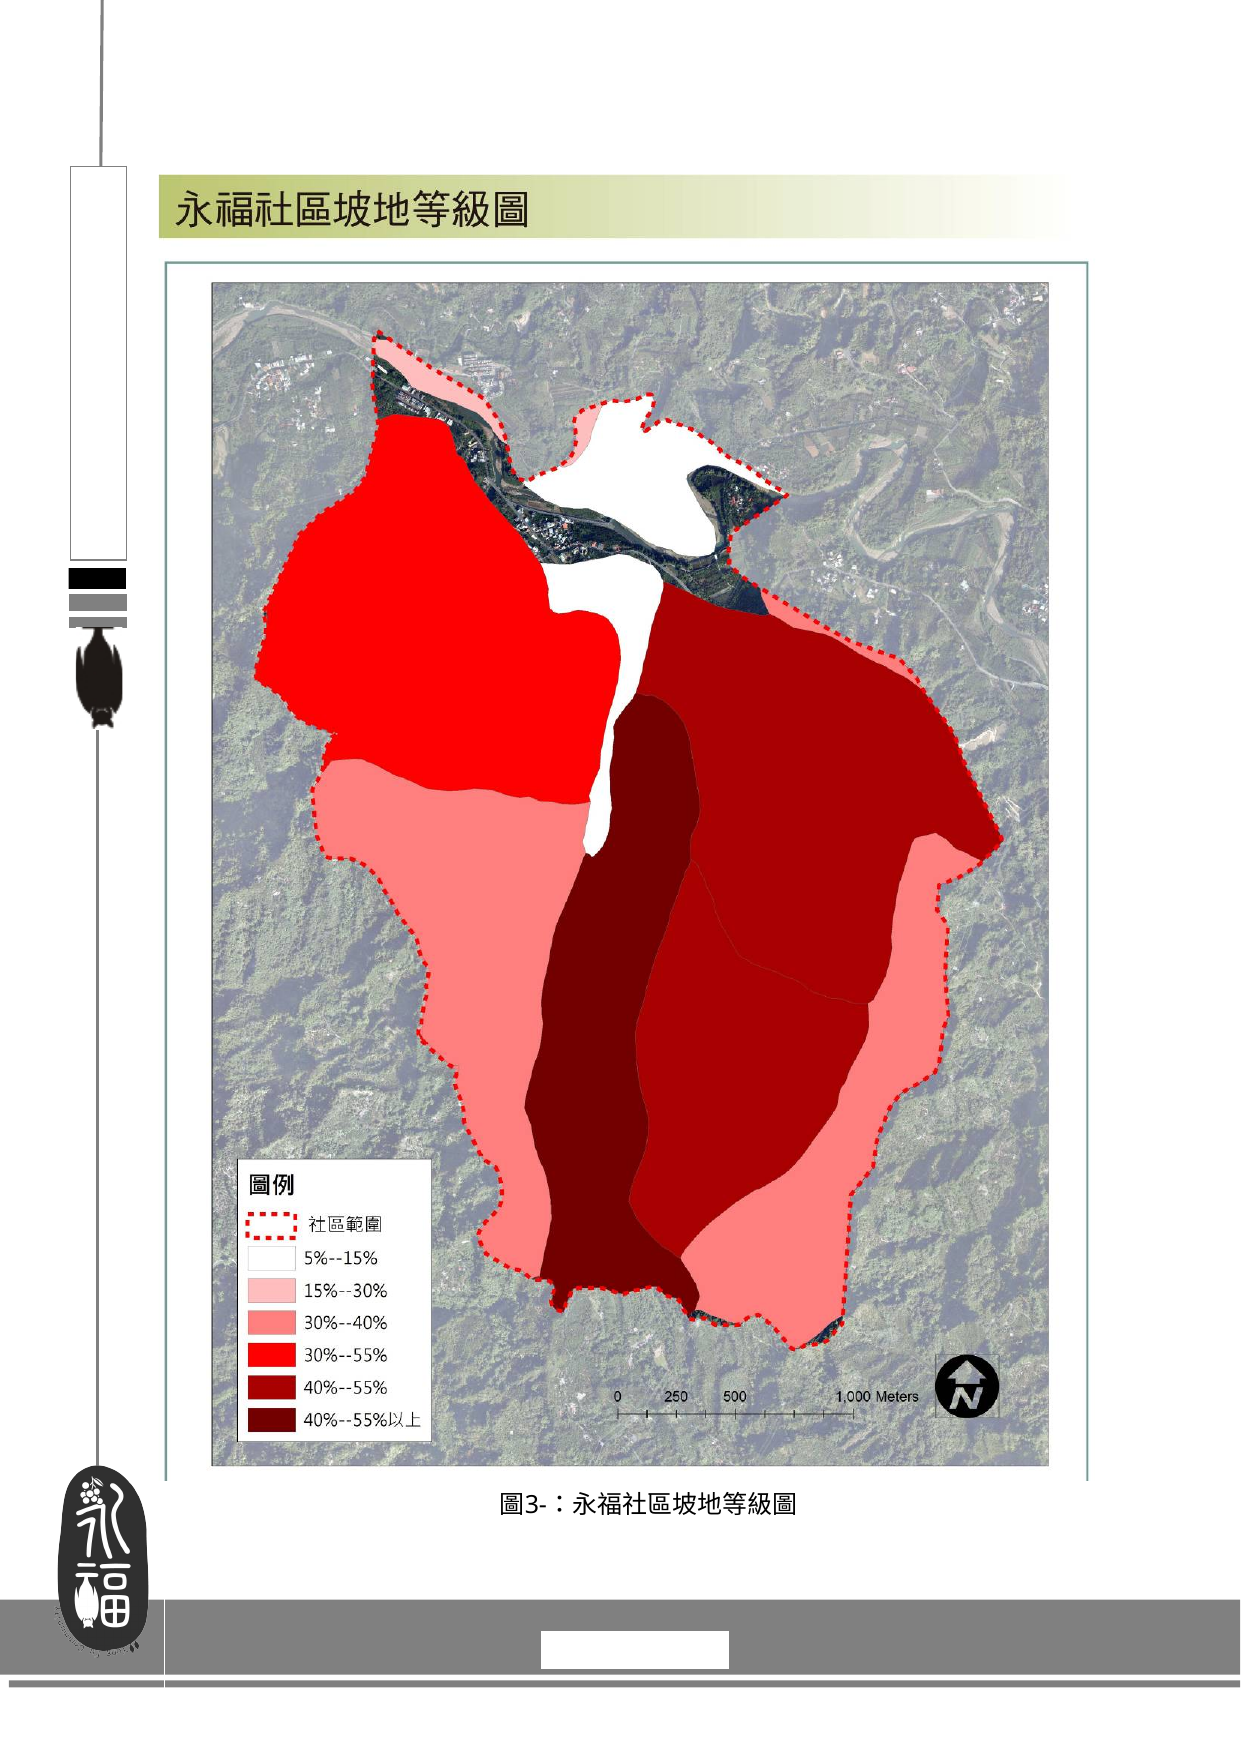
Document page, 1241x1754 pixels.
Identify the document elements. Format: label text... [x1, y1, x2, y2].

text 圖3-：永福社區坡地等級圖 [233, 1481, 1063, 1522]
picture [75, 627, 123, 729]
picture [158, 150, 1109, 1481]
